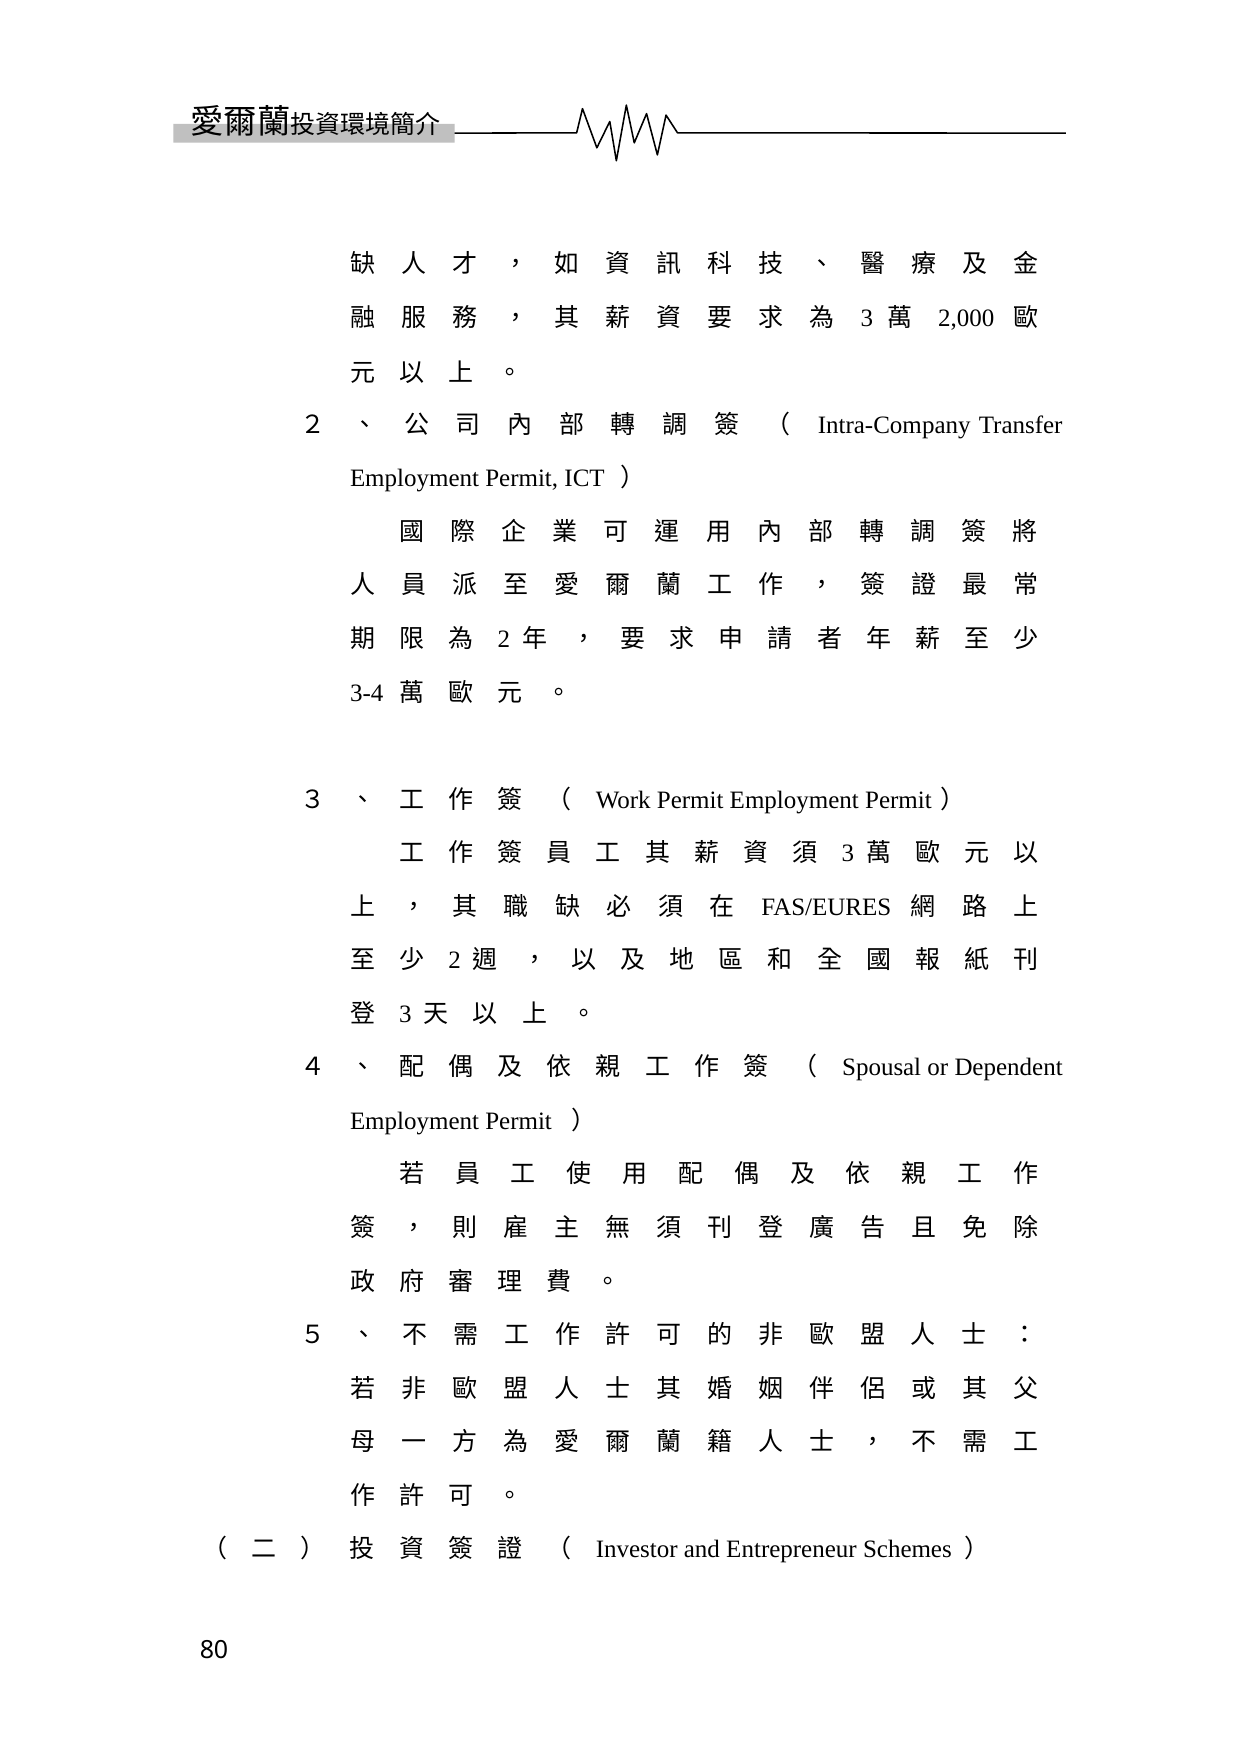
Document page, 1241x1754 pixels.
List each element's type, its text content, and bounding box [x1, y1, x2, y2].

text ５、不需工作許可的非歐盟人士：若非歐盟人士其婚姻伴侶或其父母一方為愛爾蘭籍人士，不需工作許可。 [276, 1308, 1063, 1522]
text （二）投資簽證（Investor and Entrepreneur Schemes） [202, 1522, 1063, 1576]
text ３、工作簽（Work Permit Employment Permit） [276, 773, 1063, 826]
text 缺人才，如資訊科技、醫療及金融服務，其薪資要求為3萬2,000歐元以上。 [325, 237, 1063, 398]
text 若員工使用配偶及依親工作簽，則雇主無須刊登廣告且免除政府審理費。 [325, 1147, 1063, 1308]
text 工作簽員工其薪資須3萬歐元以上，其職缺必須在FAS/EURES網路上至少2週，以及地區和全國報紙刊登3天以上。 [325, 826, 1063, 1040]
text ４、配偶及依親工作簽（Spousal or Dependent Employment Permit） [276, 1040, 1063, 1147]
text 國際企業可運用內部轉調簽將人員派至愛爾蘭工作，簽證最常期限為2年，要求申請者年薪至少3-4萬歐元。 [325, 505, 1063, 719]
text ２、公司內部轉調簽（Intra-Company Transfer Employment Permit, ICT） [276, 398, 1063, 505]
